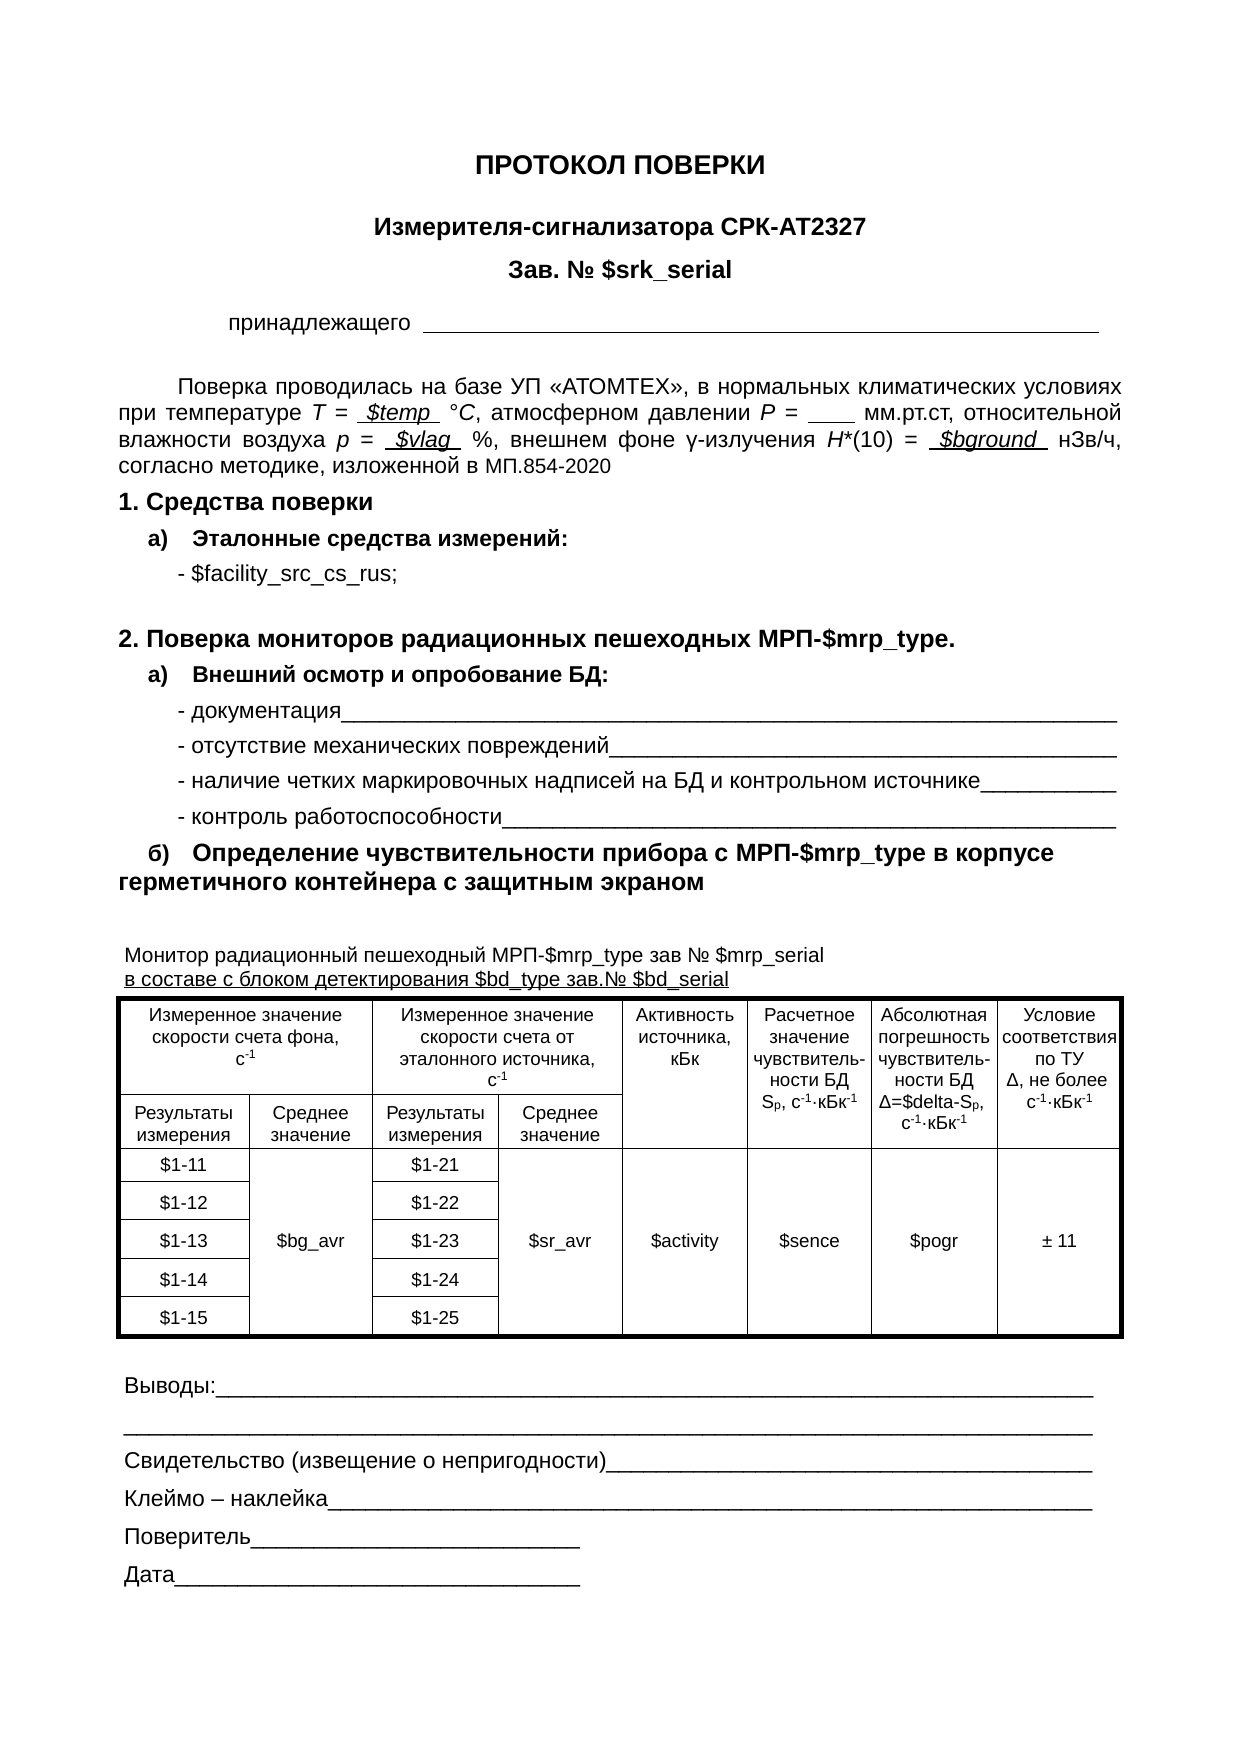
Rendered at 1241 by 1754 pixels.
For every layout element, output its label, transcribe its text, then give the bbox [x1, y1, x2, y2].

table_cell Расчетное значение чувствитель-ности БД Sp, с-1·кБк-1 [748, 1001, 871, 1148]
table_cell $1-15 [121, 1297, 249, 1334]
text б) Определение чувствительности прибора с МРП-$mrp_type в корпусе герметичного контейнера с защитным экраном [118, 838, 1122, 895]
text 2. Поверка мониторов радиационных пешеходных МРП-$mrp_type. [118, 624, 1122, 652]
table_cell Дата [118, 1555, 1122, 1593]
table_cell Измеренное значение скорости счета от эталонного источника, с-1 [373, 1001, 622, 1093]
table_cell Абсолютная погрешность чувствитель-ности БД Δ=$delta-Sp, с-1·кБк-1 [872, 1001, 997, 1148]
table_cell Результаты измерения [121, 1095, 249, 1148]
table_cell $sr_avr [499, 1149, 622, 1334]
table_cell $1-22 [373, 1182, 498, 1219]
table_cell Среднее значение [499, 1095, 622, 1148]
table_cell [118, 1404, 1122, 1442]
text - контроль работоспособности [118, 803, 1122, 829]
table_cell Поверитель [118, 1517, 1122, 1555]
table_cell Среднее значение [250, 1095, 372, 1148]
table_cell $1-24 [373, 1259, 498, 1296]
table_cell Условие соответствия по ТУ Δ, не более с-1·кБк-1 [998, 1001, 1119, 1148]
table_cell Клеймо – наклейка [118, 1480, 1122, 1517]
table_cell $pogr [872, 1149, 997, 1334]
text Поверка проводилась на базе УП «АТОМТЕХ», в нормальных климатических условиях при температуре Т = $temp °С, атмосферном давлении Р = мм.рт.ст, относительной влажности воздуха р = $vlag %, внешнем фоне γ-излучения H*(10) = $bground нЗв/ч, согласно методике, изложенной в МП.854-2020 [118, 373, 1122, 478]
text 1. Средства поверки [118, 487, 1122, 516]
text ПРОТОКОЛ ПОВЕРКИ [118, 149, 1122, 181]
table_cell $1-13 [121, 1220, 249, 1257]
text Зав. № $srk_serial [118, 255, 1122, 284]
table_cell $1-12 [121, 1182, 249, 1219]
text - наличие четких маркировочных надписей на БД и контрольном источнике [118, 767, 1122, 794]
table_cell $1-11 [121, 1149, 249, 1181]
text Измерипринадлежащего . . [118, 307, 1122, 336]
text а) Эталонные средства измерений: [118, 525, 1122, 551]
table_cell Измеренное значение скорости счета фона, с-1 [121, 1001, 372, 1093]
table_cell Результаты измерения [373, 1095, 498, 1148]
table_header Выводы: [118, 1366, 1122, 1404]
table_cell Свидетельство (извещение о непригодности) [118, 1442, 1122, 1479]
table_cell $1-23 [373, 1220, 498, 1257]
table_cell ± 11 [998, 1149, 1119, 1334]
text - $facility_src_cs_rus; [118, 560, 1122, 587]
table_header Монитор радиационный пешеходный МРП-$mrp_type зав № $mrp_serial в составе с блоком детектирования $bd_type зав.№ $bd_serial [118, 937, 1122, 996]
table_cell $activity [623, 1149, 747, 1334]
text а) Внешний осмотр и опробование БД: [118, 661, 1122, 688]
text - документация [118, 697, 1122, 723]
table_cell $1-21 [373, 1149, 498, 1181]
table_cell $bg_avr [250, 1149, 372, 1334]
table_cell $1-14 [121, 1259, 249, 1296]
text Измерителя-сигнализатора СРК-АТ2327 [118, 212, 1122, 241]
table_cell Активность источника, кБк [623, 1001, 747, 1148]
table_cell $1-25 [373, 1297, 498, 1334]
table_cell $sence [748, 1149, 871, 1334]
text - отсутствие механических повреждений [118, 732, 1122, 758]
